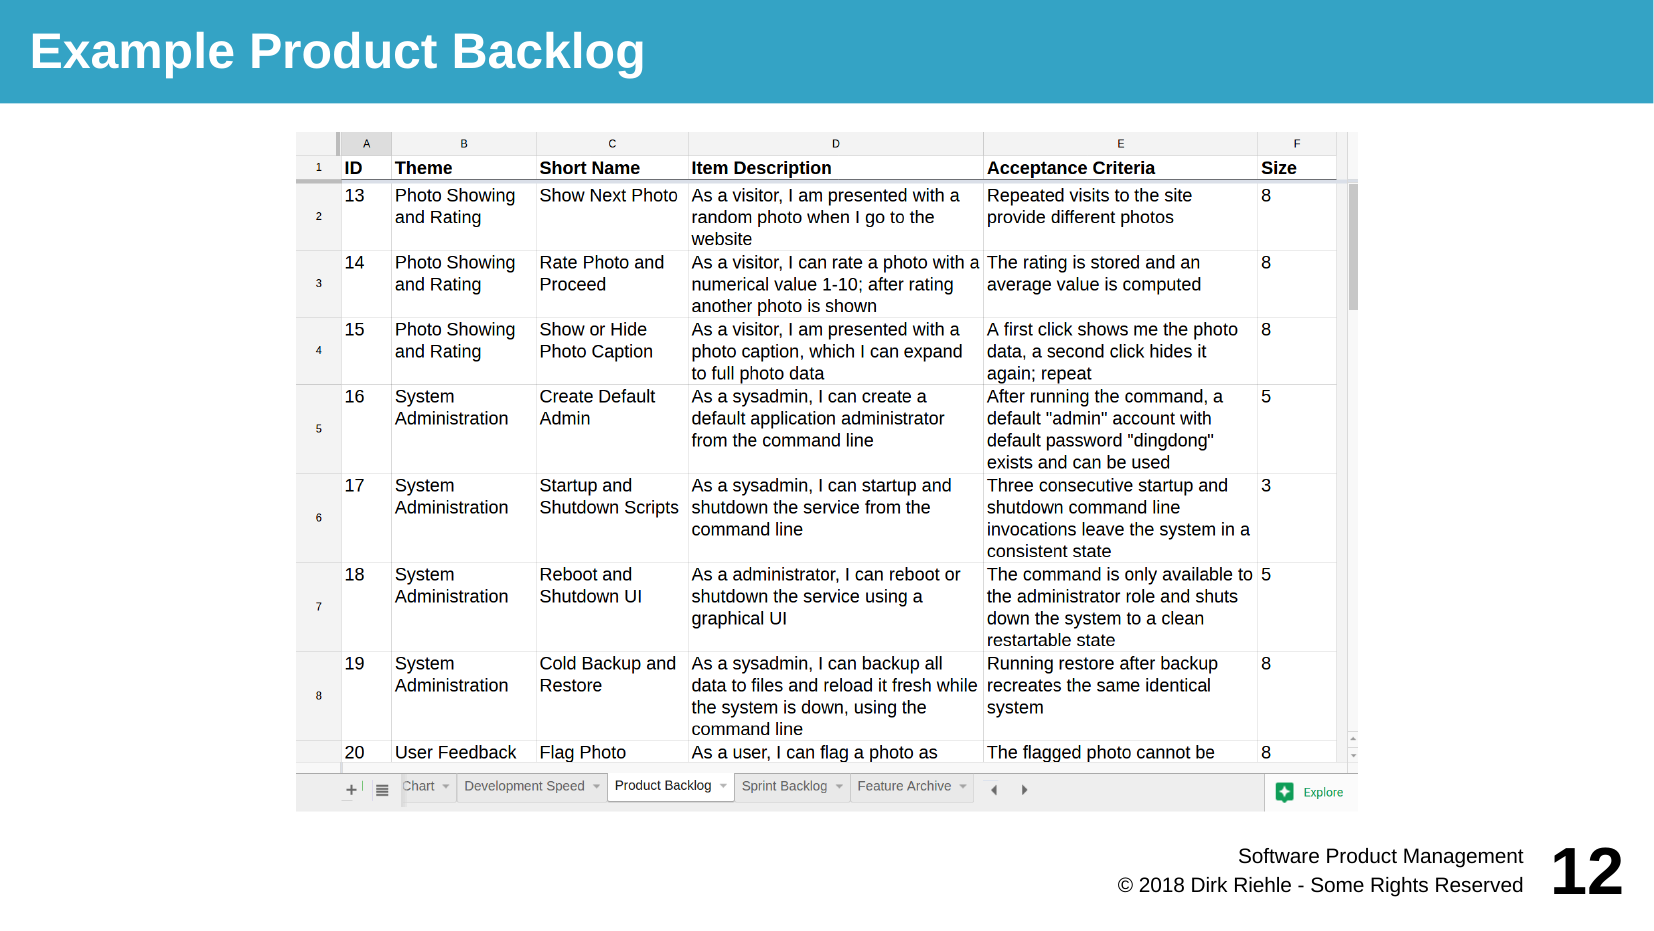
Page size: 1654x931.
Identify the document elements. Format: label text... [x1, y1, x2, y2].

picture [307, 132, 1346, 812]
title Example Product Backlog [0, 0, 1654, 104]
